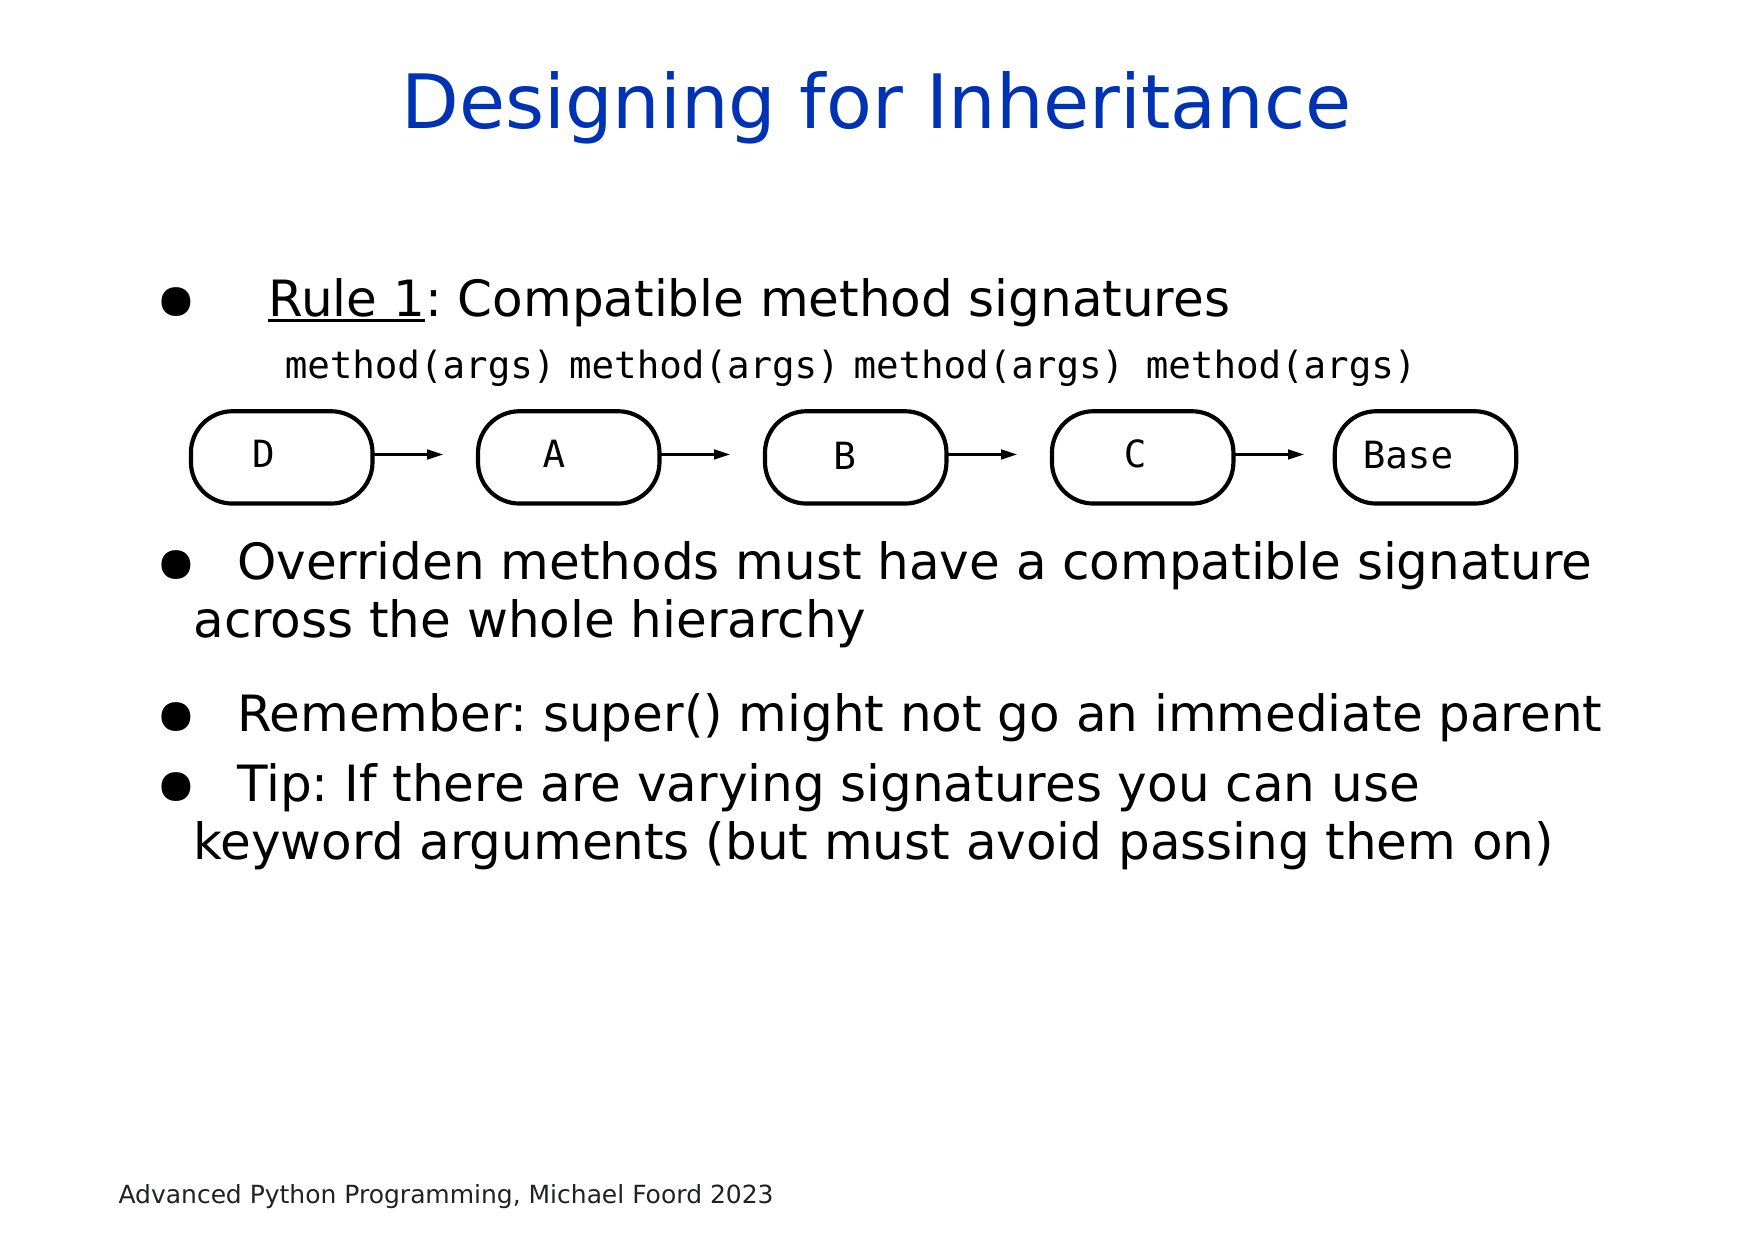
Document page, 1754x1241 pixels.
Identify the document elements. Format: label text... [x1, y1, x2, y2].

list Rule 1: Compatible method signatures [156, 269, 1636, 328]
list Overriden methods must have a compatible signature across the whole hierarchy [156, 533, 1636, 649]
list Tip: If there are varying signatures you can use keyword arguments (but must avoid passing them on) [156, 754, 1636, 871]
text Designing for Inheritance [118, 59, 1636, 146]
list Remember: super() might not go an immediate parent [156, 685, 1636, 743]
